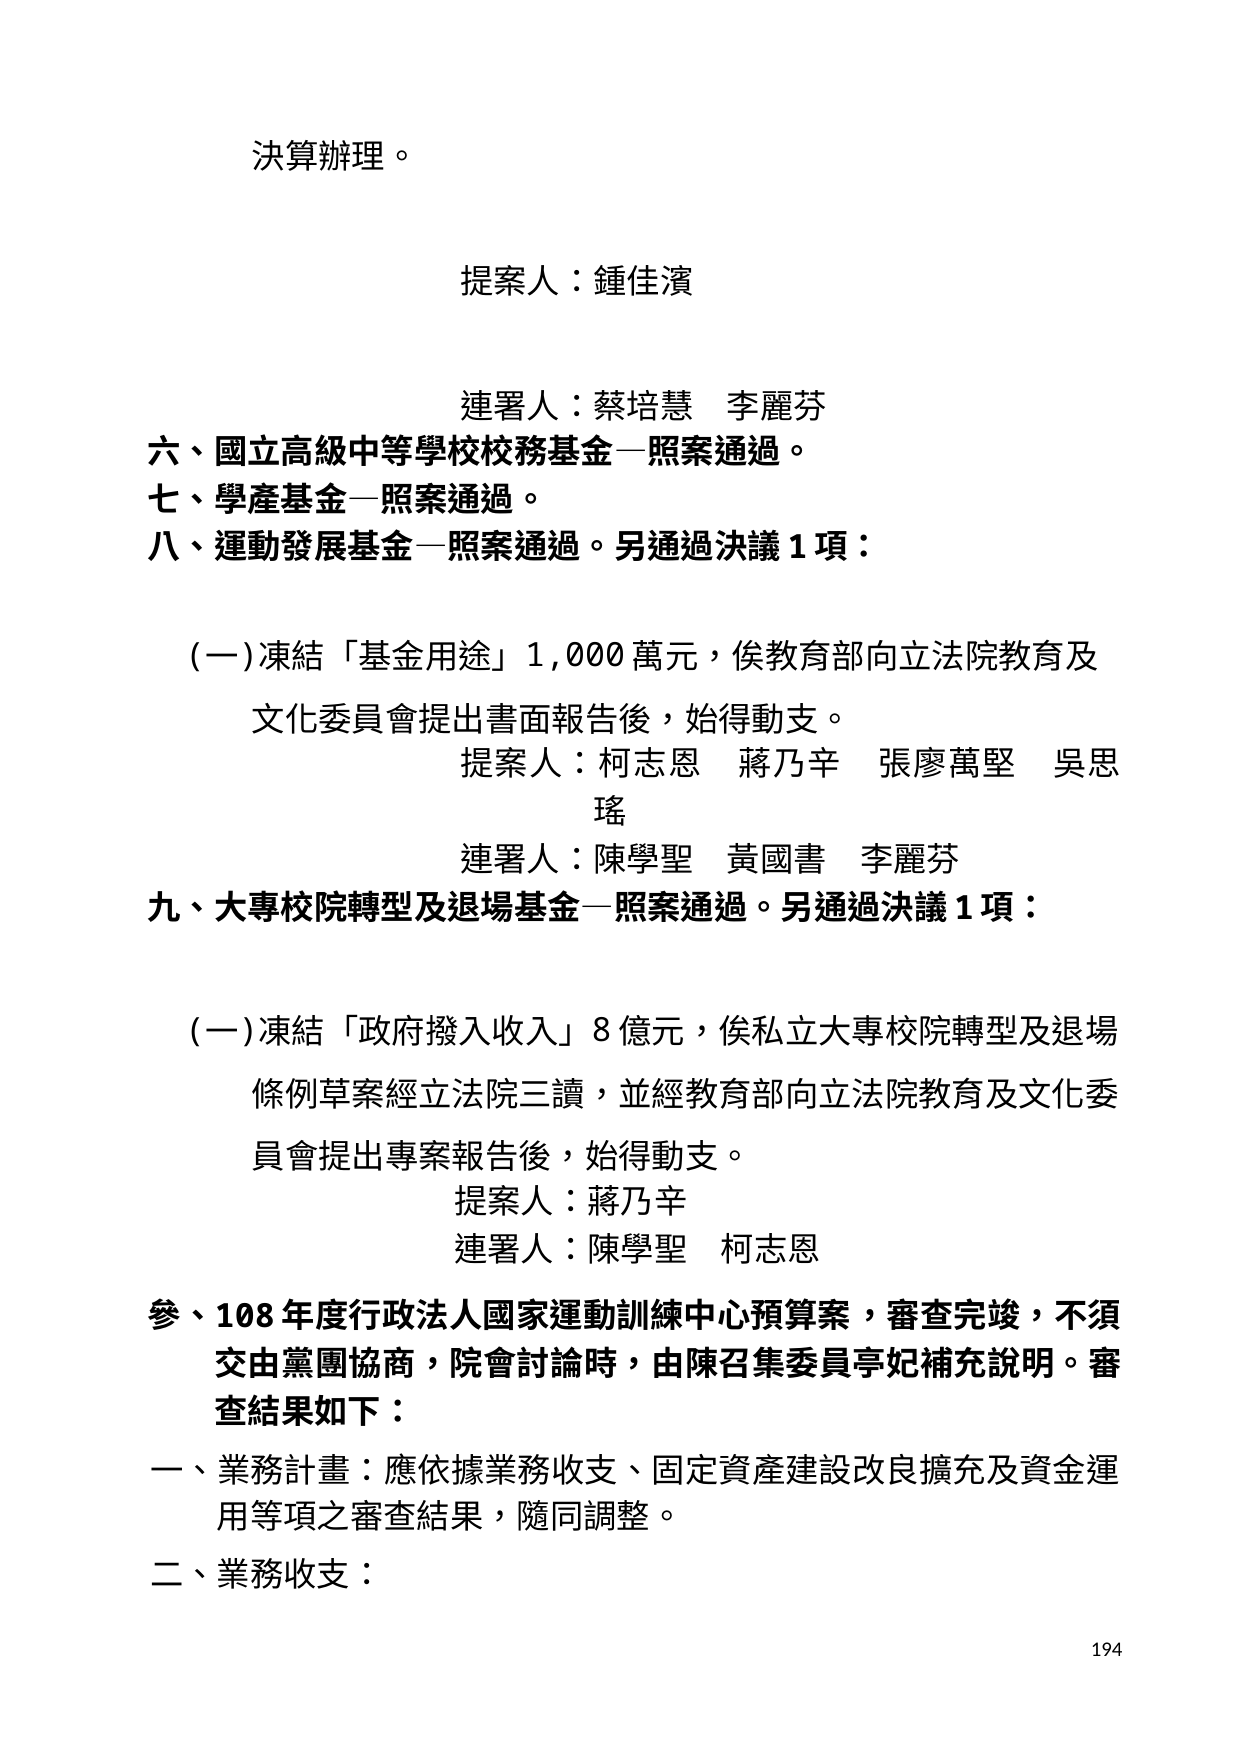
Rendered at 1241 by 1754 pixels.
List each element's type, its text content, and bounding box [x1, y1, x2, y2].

text 八、運動發展基金—照案通過。另通過決議1項： [147, 521, 1121, 568]
text 決算辦理。 [185, 112, 1122, 175]
text 一、業務計畫：應依據業務收支、固定資產建設改良擴充及資金運用等項之審查結果，隨同調整。 [150, 1446, 1122, 1537]
text 提案人：鍾佳濱 [460, 237, 1122, 300]
text 連署人：陳學聖 黃國書 李麗芬 [460, 833, 1122, 881]
text 連署人：蔡培慧 李麗芬 [460, 362, 1122, 425]
text 提案人：柯志恩 蔣乃辛 張廖萬堅 吳思瑤 [460, 737, 1122, 833]
text (一)凍結「基金用途」1,000萬元，俟教育部向立法院教育及文化委員會提出書面報告後，始得動支。 [185, 612, 1122, 737]
text 連署人：陳學聖 柯志恩 [147, 1223, 1122, 1271]
text 提案人：蔣乃辛 [147, 1175, 1122, 1223]
text 參、108年度行政法人國家運動訓練中心預算案，審查完竣，不須交由黨團協商，院會討論時，由陳召集委員亭妃補充說明。審查結果如下： [147, 1289, 1122, 1433]
text 九、大專校院轉型及退場基金—照案通過。另通過決議1項： [147, 881, 1121, 929]
text 二、業務收支： [150, 1550, 1122, 1596]
text 七、學產基金—照案通過。 [147, 473, 1121, 521]
text (一)凍結「政府撥入收入」8億元，俟私立大專校院轉型及退場條例草案經立法院三讀，並經教育部向立法院教育及文化委員會提出專案報告後，始得動支。 [185, 987, 1122, 1175]
text 六、國立高級中等學校校務基金—照案通過。 [147, 425, 1121, 473]
